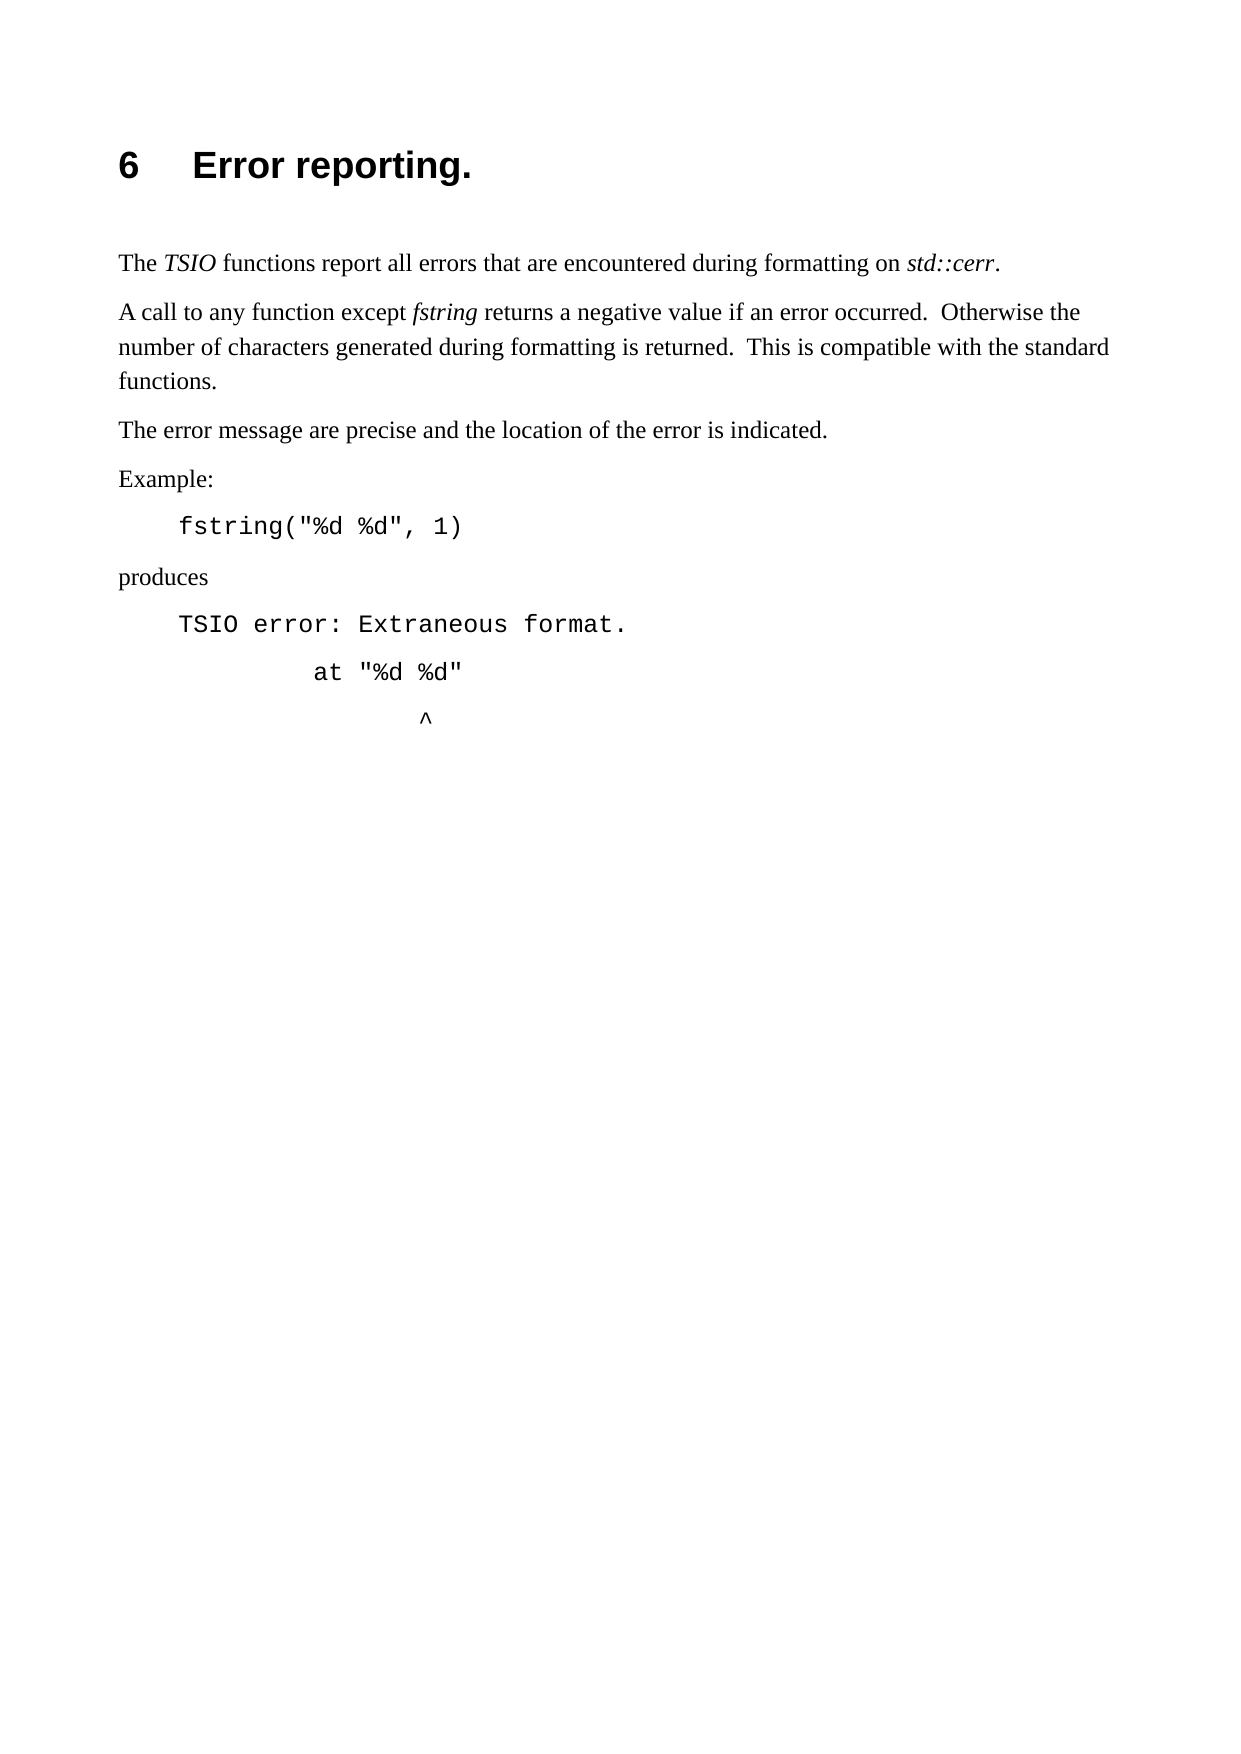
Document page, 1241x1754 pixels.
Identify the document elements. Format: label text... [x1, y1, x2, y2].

text TSIO error: Extraneous format. [118, 611, 1122, 639]
text at "%d %d" [118, 660, 1122, 688]
subtitle Error reporting. [118, 143, 1122, 187]
text ^ [118, 708, 1122, 737]
text The TSIO functions report all errors that are encountered during formatting on std::cerr. [118, 248, 1122, 277]
text Example: [118, 464, 1122, 493]
text The error message are precise and the location of the error is indicated. [118, 415, 1122, 444]
text A call to any function except fstring returns a negative value if an error occurred. Otherwise the number of characters generated during formatting is returned. This is compatible with the standard functions. [118, 297, 1122, 395]
text fstring("%d %d", 1) [118, 513, 1122, 542]
text produces [118, 562, 1122, 591]
